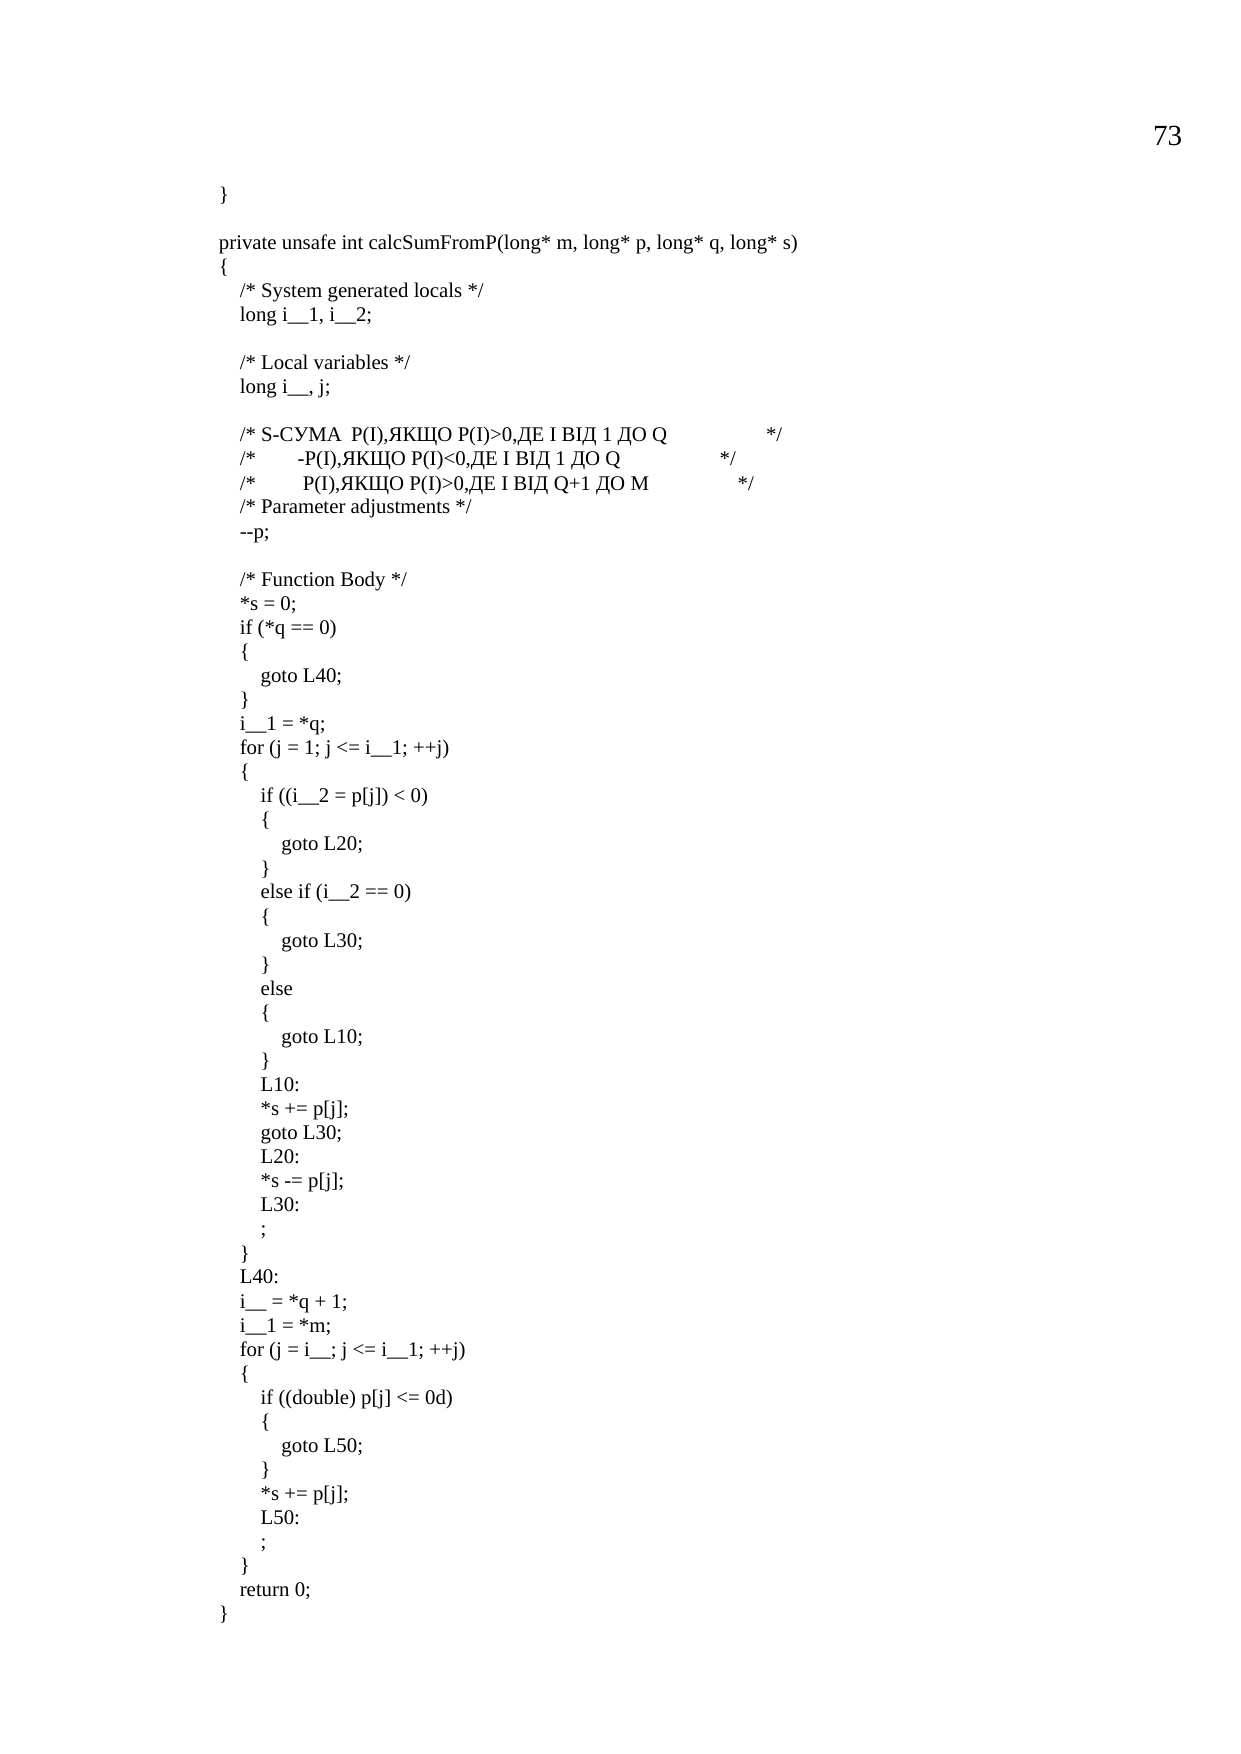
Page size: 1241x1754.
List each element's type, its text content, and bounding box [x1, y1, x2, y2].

text --p; [177, 518, 1182, 543]
text /* Function Body */ [177, 567, 1182, 591]
text goto L40; [177, 663, 1182, 687]
text } [177, 1048, 1182, 1072]
text } [177, 952, 1182, 976]
text goto L30; [177, 1120, 1182, 1144]
text /* -P(I),ЯКЩО P(I)<0,ДE I ВІД 1 ДO Q */ [177, 446, 1182, 470]
text L40: [177, 1264, 1182, 1288]
text /* S-CУMA P(I),ЯКЩО P(I)>0,ДЕ I ВІД 1 ДO Q */ [177, 422, 1182, 446]
text return 0; [177, 1577, 1182, 1601]
text } [177, 1240, 1182, 1264]
text for (j = 1; j <= i__1; ++j) [177, 735, 1182, 759]
text /* Local variables */ [177, 350, 1182, 374]
text } [177, 182, 1182, 206]
text *s += p[j]; [177, 1481, 1182, 1505]
text long i__1, i__2; [177, 302, 1182, 326]
text { [177, 1409, 1182, 1433]
text private unsafe int calcSumFromP(long* m, long* p, long* q, long* s) [177, 230, 1182, 254]
text /* Parameter adjustments */ [177, 494, 1182, 518]
text if ((double) p[j] <= 0d) [177, 1385, 1182, 1409]
text *s += p[j]; [177, 1096, 1182, 1120]
text { [177, 903, 1182, 928]
text { [177, 807, 1182, 831]
text goto L50; [177, 1433, 1182, 1457]
text } [177, 1457, 1182, 1481]
text } [177, 687, 1182, 711]
text if ((i__2 = p[j]) < 0) [177, 783, 1182, 807]
text for (j = i__; j <= i__1; ++j) [177, 1337, 1182, 1361]
text } [177, 1601, 1182, 1625]
text { [177, 639, 1182, 663]
text goto L10; [177, 1024, 1182, 1048]
text else if (i__2 == 0) [177, 879, 1182, 903]
text else [177, 976, 1182, 1000]
text { [177, 1361, 1182, 1385]
text long i__, j; [177, 374, 1182, 398]
text { [177, 759, 1182, 783]
text { [177, 1000, 1182, 1024]
text *s = 0; [177, 591, 1182, 615]
text /* P(I),ЯКЩО P(I)>0,ДE I ВІД Q+1 ДO M */ [177, 470, 1182, 494]
text L30: [177, 1192, 1182, 1216]
text } [177, 855, 1182, 879]
text ; [177, 1529, 1182, 1553]
text if (*q == 0) [177, 615, 1182, 639]
text goto L30; [177, 928, 1182, 952]
text goto L20; [177, 831, 1182, 855]
text { [177, 254, 1182, 278]
text L20: [177, 1144, 1182, 1168]
text i__1 = *q; [177, 711, 1182, 735]
text *s -= p[j]; [177, 1168, 1182, 1192]
text L50: [177, 1505, 1182, 1529]
text } [177, 1553, 1182, 1577]
text i__ = *q + 1; [177, 1288, 1182, 1313]
text /* System generated locals */ [177, 278, 1182, 302]
text L10: [177, 1072, 1182, 1096]
text ; [177, 1216, 1182, 1240]
text i__1 = *m; [177, 1313, 1182, 1337]
